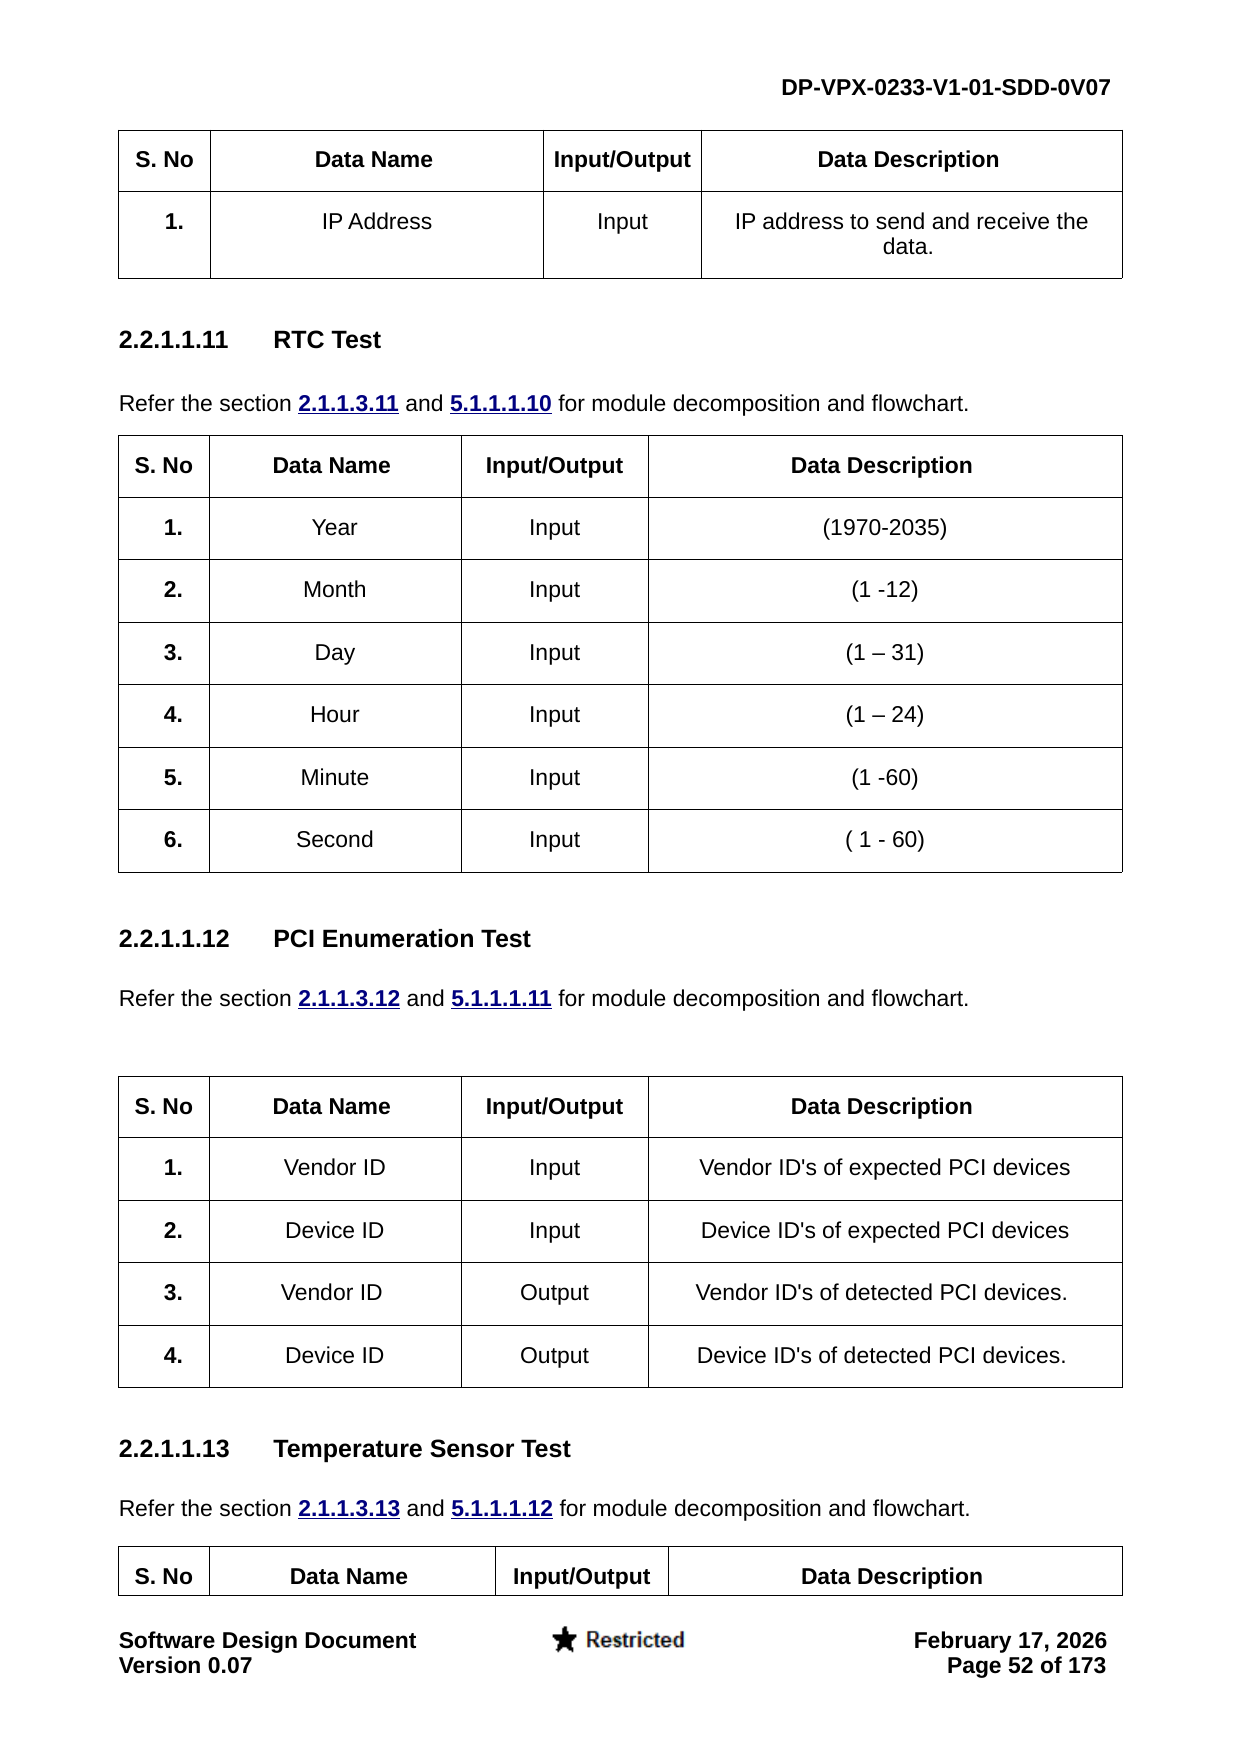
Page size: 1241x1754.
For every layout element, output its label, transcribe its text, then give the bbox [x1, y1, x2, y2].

table_header S. No [119, 1547, 209, 1595]
table_cell Month [210, 560, 461, 622]
table_cell Day [210, 623, 461, 684]
text Refer the section 2.1.1.3.11 and 5.1.1.1.10 for module decomposition and flowchart. [118, 390, 1122, 416]
table_cell Device ID [210, 1326, 461, 1387]
table_header Data Description [649, 436, 1122, 497]
table_header Input/Output [496, 1547, 668, 1595]
table_cell Input [462, 623, 648, 684]
picture [542, 1617, 698, 1662]
table_header Data Name [210, 1077, 461, 1137]
subtitle RTC Test [118, 330, 1122, 353]
subtitle PCI Enumeration Test [118, 924, 1122, 953]
table_cell [119, 498, 209, 559]
table_cell Output [462, 1263, 648, 1325]
table_cell Vendor ID's of expected PCI devices [649, 1138, 1122, 1200]
table_cell [119, 1326, 209, 1387]
table_cell Hour [210, 685, 461, 747]
table_cell Output [462, 1326, 648, 1387]
table_cell [119, 623, 209, 684]
table_cell (1970-2035) [649, 498, 1122, 559]
table_cell Input [462, 685, 648, 747]
table_header Data Description [702, 131, 1122, 191]
table_header S. No [119, 436, 209, 497]
table_header S. No [119, 1077, 209, 1137]
table_cell [119, 810, 209, 872]
table_header Data Name [210, 436, 461, 497]
table_cell (1 -12) [649, 560, 1122, 622]
text Refer the section 2.1.1.3.12 and 5.1.1.1.11 for module decomposition and flowchart. [118, 985, 1122, 1051]
table_cell Device ID's of detected PCI devices. [649, 1326, 1122, 1387]
table_header Input/Output [544, 131, 701, 191]
table_cell Device ID [210, 1201, 461, 1262]
table_cell Input [462, 560, 648, 622]
table_cell [119, 685, 209, 747]
table_cell Device ID's of expected PCI devices [649, 1201, 1122, 1262]
table_cell Year [210, 498, 461, 559]
table_cell [119, 192, 210, 278]
table_cell IP Address [211, 192, 543, 278]
table_cell Input [462, 1201, 648, 1262]
table_cell Input [462, 1138, 648, 1200]
table_cell (1 -60) [649, 748, 1122, 809]
table_header Data Name [211, 131, 543, 191]
table_cell Vendor ID's of detected PCI devices. [649, 1263, 1122, 1325]
table_header Input/Output [462, 1077, 648, 1137]
table_header S. No [119, 131, 210, 191]
table_cell IP address to send and receive the data. [702, 192, 1122, 278]
table_header Data Description [669, 1547, 1122, 1595]
table_cell [119, 748, 209, 809]
table_cell Vendor ID [210, 1138, 461, 1200]
table_header Input/Output [462, 436, 648, 497]
table_cell Second [210, 810, 461, 872]
table_cell Minute [210, 748, 461, 809]
table_header Data Name [210, 1547, 495, 1595]
table_cell [119, 1263, 209, 1325]
table_cell Vendor ID [210, 1263, 461, 1325]
table_cell Input [544, 192, 701, 278]
table_cell ( 1 - 60) [649, 810, 1122, 872]
table_cell (1 – 31) [649, 623, 1122, 684]
table_cell Input [462, 810, 648, 872]
subtitle Temperature Sensor Test [118, 1434, 1122, 1463]
table_cell [119, 1138, 209, 1200]
table_cell (1 – 24) [649, 685, 1122, 747]
text Refer the section 2.1.1.3.13 and 5.1.1.1.12 for module decomposition and flowchart. [118, 1495, 1122, 1521]
table_cell [119, 1201, 209, 1262]
table_cell Input [462, 748, 648, 809]
table_cell Input [462, 498, 648, 559]
table_cell [119, 560, 209, 622]
table_header Data Description [649, 1077, 1122, 1137]
